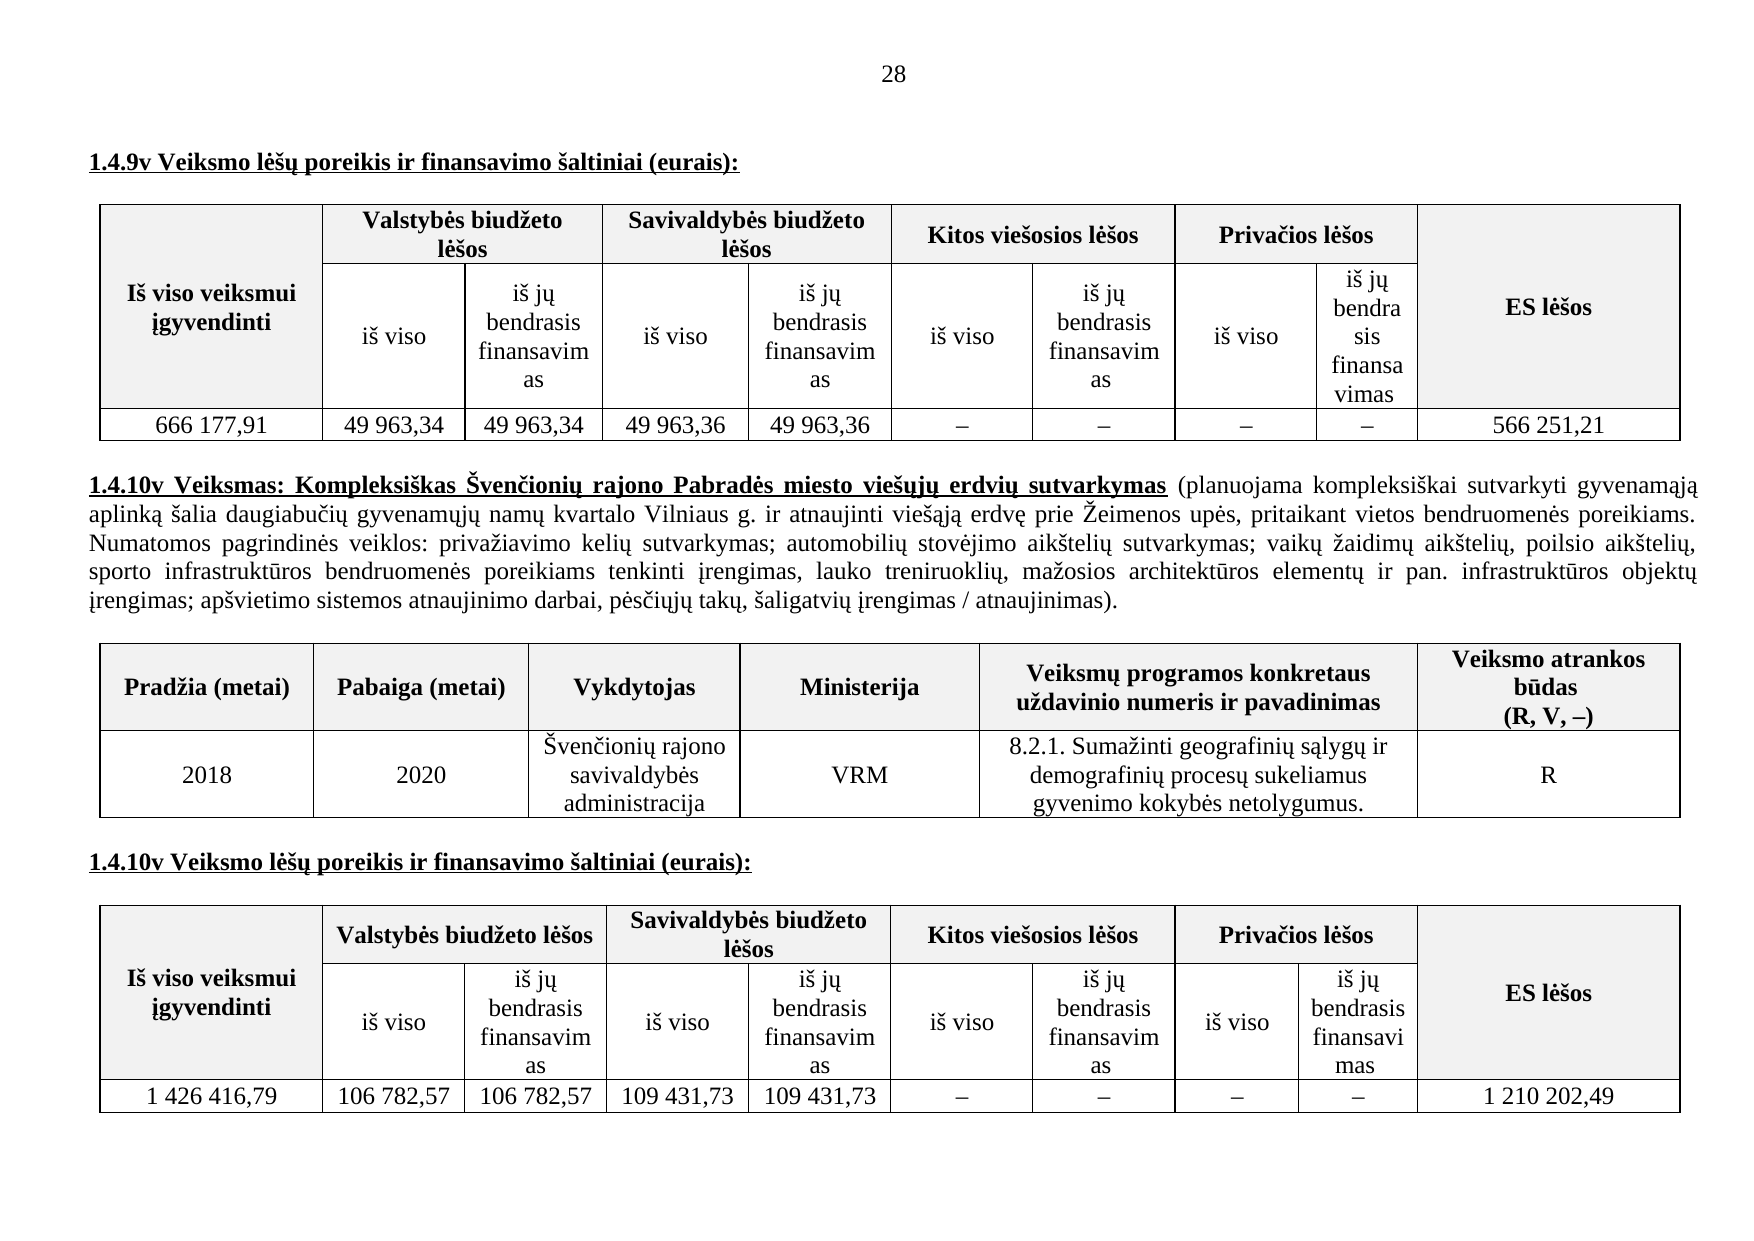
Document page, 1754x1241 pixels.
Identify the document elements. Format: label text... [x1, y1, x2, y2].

table_cell – [1033, 1080, 1174, 1112]
table_cell iš jų bendrasis finansavimas [749, 964, 890, 1079]
table_cell 566 251,21 [1418, 409, 1679, 440]
table_cell 109 431,73 [749, 1080, 890, 1112]
table_cell iš viso [323, 264, 464, 408]
table_header Iš viso veiksmui įgyvendinti [101, 906, 322, 1079]
table_header Savivaldybės biudžeto lėšos [603, 205, 891, 263]
table_cell 106 782,57 [465, 1080, 606, 1112]
table_cell iš jų bendrasis finansavimas [1033, 964, 1174, 1079]
text 1.4.10v Veiksmas: Kompleksiškas Švenčionių rajono Pabradės miesto viešųjų erdvių sutvarkymas (planuojama kompleksiškai sutvarkyti gyvenamąją aplinką šalia daugiabučių gyvenamųjų namų kvartalo Vilniaus g. ir atnaujinti viešąją erdvę prie Žeimenos upės, pritaikant vietos bendruomenės poreikiams. Numatomos pagrindinės veiklos: privažiavimo kelių sutvarkymas; automobilių stovėjimo aikštelių sutvarkymas; vaikų žaidimų aikštelių, poilsio aikštelių, sporto infrastruktūros bendruomenės poreikiams tenkinti įrengimas, lauko treniruoklių, mažosios architektūros elementų ir pan. infrastruktūros objektų įrengimas; apšvietimo sistemos atnaujinimo darbai, pėsčiųjų takų, šaligatvių įrengimas / atnaujinimas). [89, 470, 1698, 614]
table_cell 1 210 202,49 [1418, 1080, 1679, 1112]
table_header Vykdytojas [529, 644, 739, 730]
table_header Valstybės biudžeto lėšos [323, 906, 606, 963]
table_cell iš viso [891, 964, 1032, 1079]
table_cell 49 963,36 [603, 409, 748, 440]
table_cell VRM [741, 731, 979, 817]
table_header ES lėšos [1418, 205, 1679, 408]
table_header Veiksmų programos konkretaus uždavinio numeris ir pavadinimas [980, 644, 1417, 730]
table_header Valstybės biudžeto lėšos [323, 205, 602, 263]
table_header Savivaldybės biudžeto lėšos [607, 906, 890, 963]
table_cell – [1317, 409, 1417, 440]
table_cell 2018 [101, 731, 313, 817]
table_cell – [1176, 1080, 1298, 1112]
table_cell 49 963,34 [323, 409, 464, 440]
table_cell – [1299, 1080, 1417, 1112]
table_cell iš viso [1176, 264, 1316, 408]
text 1.4.10v Veiksmo lėšų poreikis ir finansavimo šaltiniai (eurais): [89, 847, 1698, 876]
table_cell 666 177,91 [101, 409, 322, 440]
table_cell 49 963,34 [466, 409, 602, 440]
table_header Iš viso veiksmui įgyvendinti [101, 205, 322, 408]
table_cell R [1418, 731, 1679, 817]
table_cell – [1176, 409, 1316, 440]
table_cell 1 426 416,79 [101, 1080, 322, 1112]
table_cell 2020 [314, 731, 528, 817]
table_cell iš jų bendrasis finansavimas [465, 964, 606, 1079]
text 1.4.9v Veiksmo lėšų poreikis ir finansavimo šaltiniai (eurais): [89, 147, 1698, 176]
table_header ES lėšos [1418, 906, 1679, 1079]
table_cell – [1033, 409, 1174, 440]
table_header Kitos viešosios lėšos [891, 906, 1174, 963]
table_header Privačios lėšos [1176, 906, 1417, 963]
table_cell iš jų bendrasis finansavimas [466, 264, 602, 408]
table_cell iš viso [607, 964, 748, 1079]
table_cell iš jų bendrasis finansavimas [749, 264, 891, 408]
table_header Pradžia (metai) [101, 644, 313, 730]
table_header Ministerija [741, 644, 979, 730]
table_header Veiksmo atrankos būdas (R, V, –) [1418, 644, 1679, 730]
table_header Kitos viešosios lėšos [892, 205, 1174, 263]
table_cell Švenčionių rajono savivaldybės administracija [529, 731, 739, 817]
table_cell iš viso [603, 264, 748, 408]
table_cell iš viso [1176, 964, 1298, 1079]
table_cell iš jų bendrasis finansavimas [1033, 264, 1174, 408]
table_cell iš viso [892, 264, 1032, 408]
table_cell – [891, 1080, 1032, 1112]
table_header Pabaiga (metai) [314, 644, 528, 730]
table_cell – [892, 409, 1032, 440]
table_cell iš jų bendrasis finansavimas [1317, 264, 1417, 408]
table_cell 106 782,57 [323, 1080, 464, 1112]
table_cell iš viso [323, 964, 464, 1079]
table_header Privačios lėšos [1176, 205, 1417, 263]
table_cell 109 431,73 [607, 1080, 748, 1112]
table_cell 49 963,36 [749, 409, 891, 440]
table_cell iš jų bendrasis finansavimas [1299, 964, 1417, 1079]
table_cell 8.2.1. Sumažinti geografinių sąlygų ir demografinių procesų sukeliamus gyvenimo kokybės netolygumus. [980, 731, 1417, 817]
